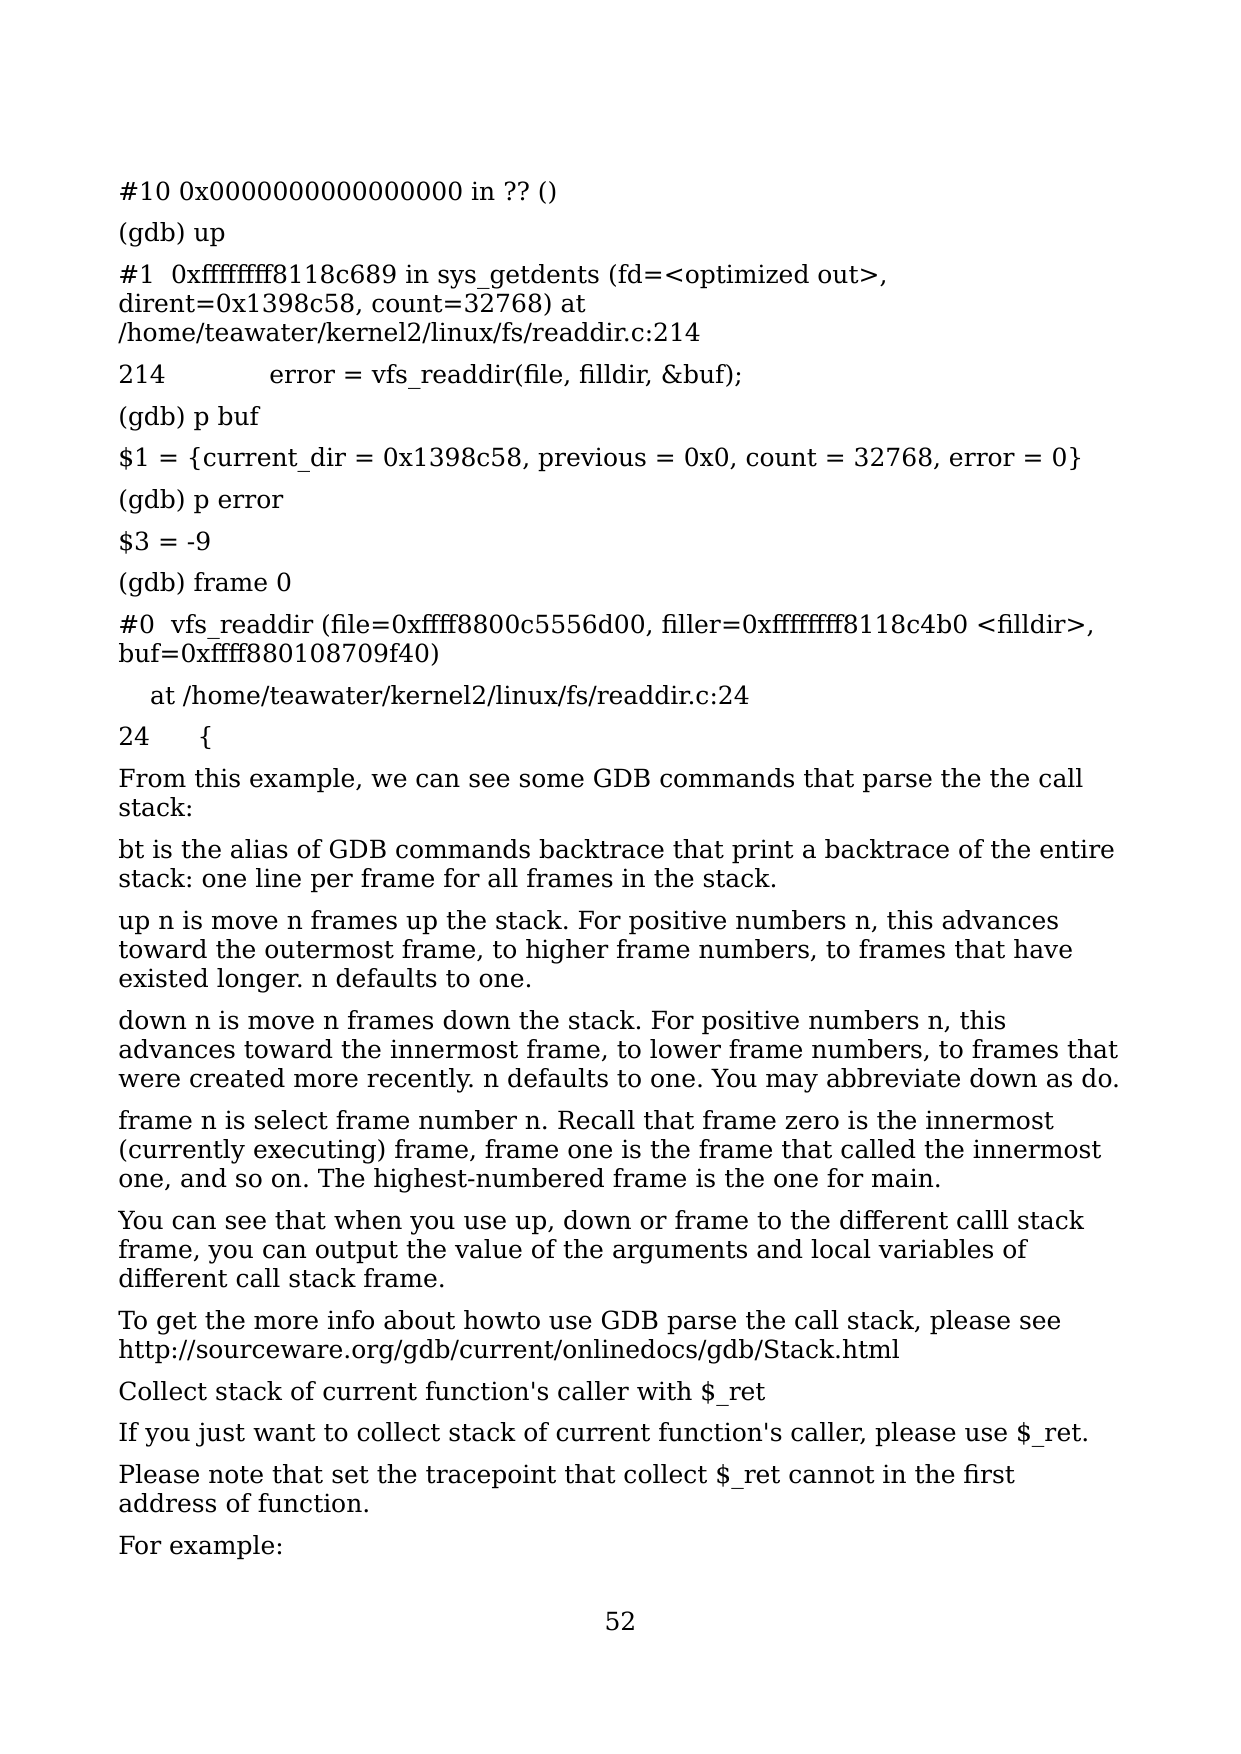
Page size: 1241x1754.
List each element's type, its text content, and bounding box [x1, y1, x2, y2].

text #0 vfs_readdir (file=0xffff8800c5556d00, filler=0xffffffff8118c4b0 <filldir>, buf=0xffff880108709f40) [118, 610, 1122, 668]
text You can see that when you use up, down or frame to the different calll stack frame, you can output the value of the arguments and local variables of different call stack frame. [118, 1206, 1122, 1293]
text #1 0xffffffff8118c689 in sys_getdents (fd=<optimized out>, dirent=0x1398c58, count=32768) at /home/teawater/kernel2/linux/fs/readdir.c:214 [118, 260, 1122, 348]
text up n is move n frames up the stack. For positive numbers n, this advances toward the outermost frame, to higher frame numbers, to frames that have existed longer. n defaults to one. [118, 906, 1122, 993]
text Please note that set the tracepoint that collect $_ret cannot in the first address of function. [118, 1460, 1122, 1518]
text 24 { [118, 723, 1122, 752]
text frame n is select frame number n. Recall that frame zero is the innermost (currently executing) frame, frame one is the frame that called the innermost one, and so on. The highest-numbered frame is the one for main. [118, 1106, 1122, 1193]
text $1 = {current_dir = 0x1398c58, previous = 0x0, count = 32768, error = 0} [118, 443, 1122, 473]
text Collect stack of current function's caller with $_ret [118, 1377, 1122, 1406]
text #10 0x0000000000000000 in ?? () [118, 177, 1122, 206]
text down n is move n frames down the stack. For positive numbers n, this advances toward the innermost frame, to lower frame numbers, to frames that were created more recently. n defaults to one. You may abbreviate down as do. [118, 1006, 1122, 1093]
text at /home/teawater/kernel2/linux/fs/readdir.c:24 [118, 681, 1122, 710]
text (gdb) up [118, 218, 1122, 248]
text (gdb) frame 0 [118, 568, 1122, 598]
text 214 error = vfs_readdir(file, filldir, &buf); [118, 360, 1122, 389]
text $3 = -9 [118, 527, 1122, 556]
text (gdb) p buf [118, 402, 1122, 431]
text To get the more info about howto use GDB parse the call stack, please see http://sourceware.org/gdb/current/onlinedocs/gdb/Stack.html [118, 1306, 1122, 1364]
text (gdb) p error [118, 485, 1122, 514]
text From this example, we can see some GDB commands that parse the the call stack: [118, 764, 1122, 823]
text bt is the alias of GDB commands backtrace that print a backtrace of the entire stack: one line per frame for all frames in the stack. [118, 835, 1122, 893]
text For example: [118, 1531, 1122, 1560]
text If you just want to collect stack of current function's caller, please use $_ret. [118, 1418, 1122, 1448]
